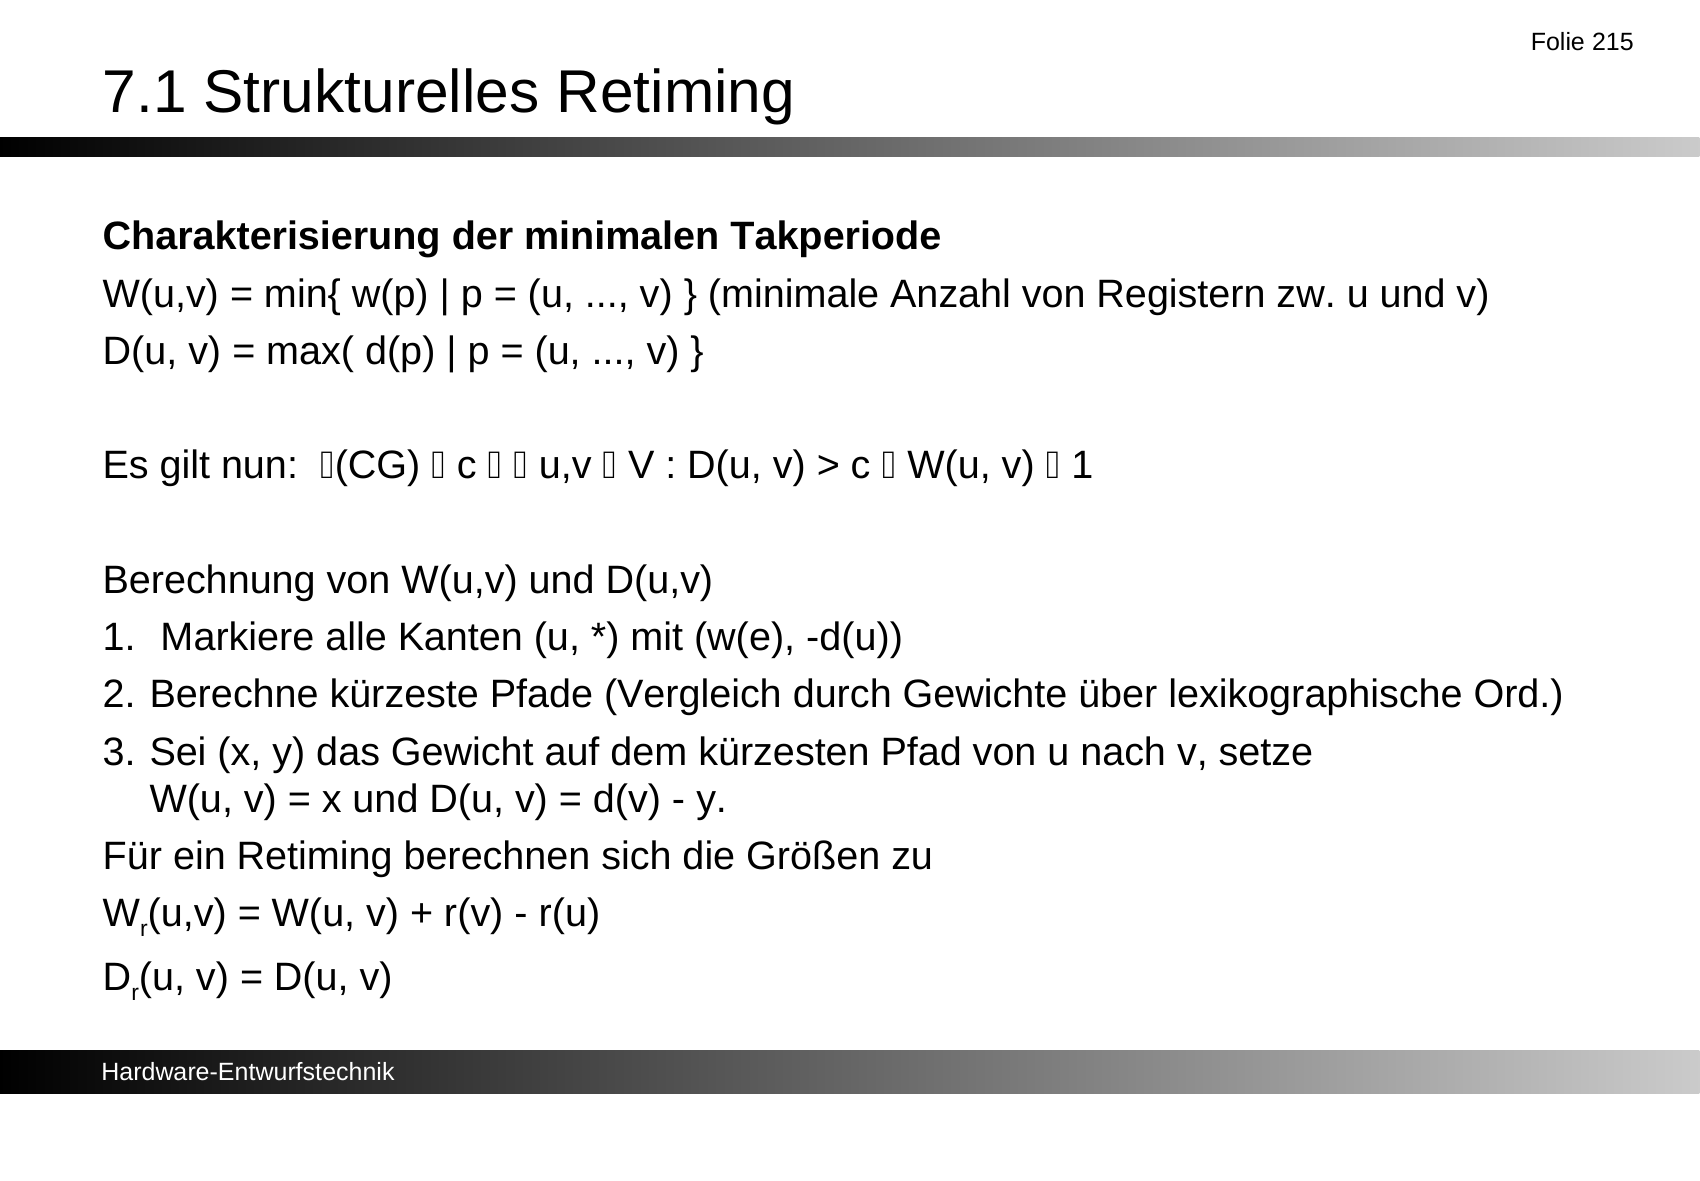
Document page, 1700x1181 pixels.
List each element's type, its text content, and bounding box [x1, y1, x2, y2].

list Charakterisierung der minimalen Takperiode W(u,v) = min{ w(p) | p = (u, ..., v) } (minimale Anzahl von Registern zw. u und v) D(u, v) = max( d(p) | p = (u, ..., v) } Es gilt nun: (CG)  c   u,v  V : D(u, v) > c  W(u, v)  1 Berechnung von W(u,v) und D(u,v) 1. Markiere alle Kanten (u, *) mit (w(e), -d(u)) 2. Berechne kürzeste Pfade (Vergleich durch Gewichte über lexikographische Ord.) 3. Sei (x, y) das Gewicht auf dem kürzesten Pfad von u nach v, setze W(u, v) = x und D(u, v) = d(v) - y. Für ein Retiming berechnen sich die Größen zu Wr(u,v) = W(u, v) + r(v) - r(u) Dr(u, v) = D(u, v) [87, 202, 1613, 1022]
title 7.1 Strukturelles Retiming [87, 36, 1421, 142]
